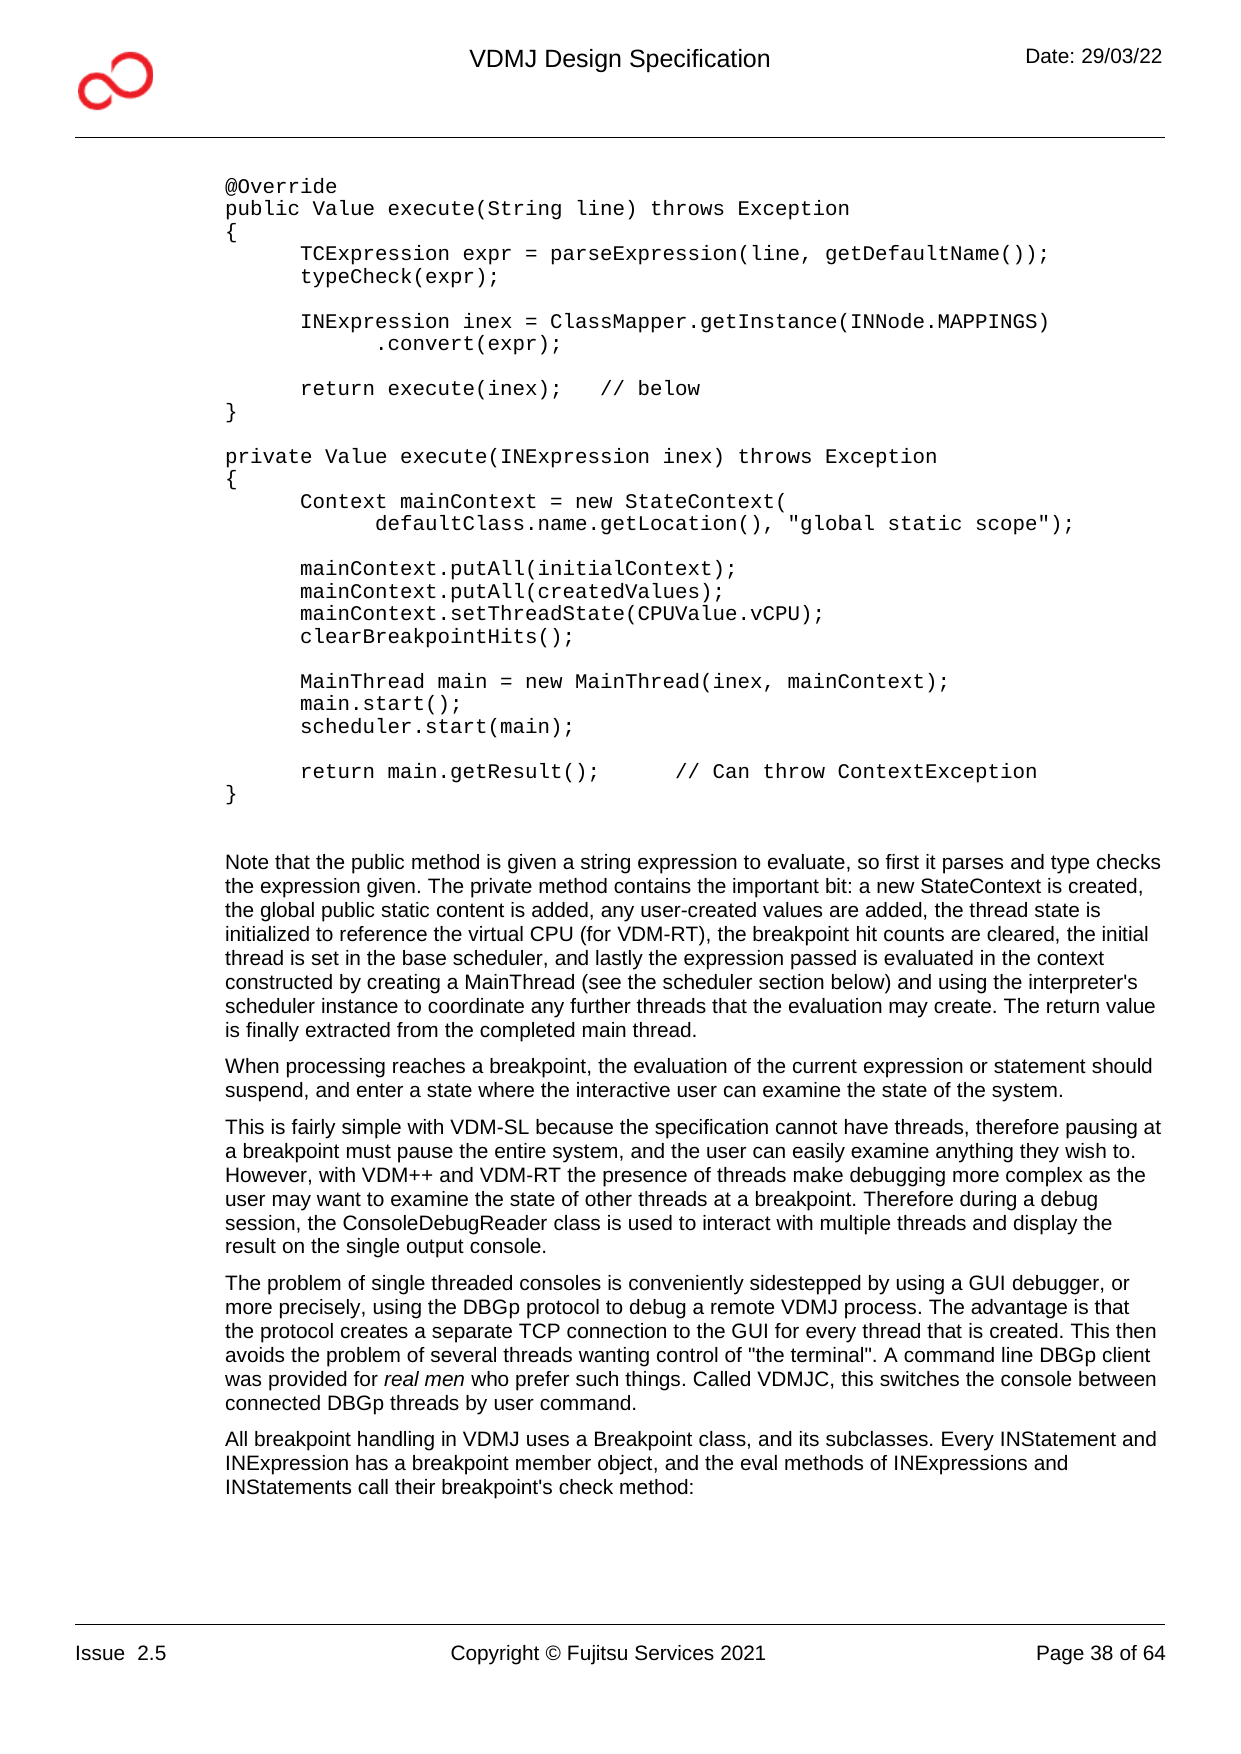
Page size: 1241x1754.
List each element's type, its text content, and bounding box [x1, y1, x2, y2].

text typeCheck(expr); [225, 265, 1165, 288]
text mainContext.putAll(initialContext); [225, 558, 1165, 580]
text All breakpoint handling in VDMJ uses a Breakpoint class, and its subclasses. Every INStatement and INExpression has a breakpoint member object, and the eval methods of INExpressions and INStatements call their breakpoint's check method: [225, 1427, 1165, 1499]
text public Value execute(String line) throws Exception [225, 198, 1165, 220]
text return main.getResult(); // Can throw ContextException [225, 760, 1165, 783]
text } [225, 400, 1165, 423]
text clearBreakpointHits(); [225, 625, 1165, 648]
text Note that the public method is given a string expression to evaluate, so first it parses and type checks the expression given. The private method contains the important bit: a new StateContext is created, the global public static content is added, any user-created values are added, the thread state is initialized to reference the virtual CPU (for VDM-RT), the breakpoint hit counts are cleared, the initial thread is set in the base scheduler, and lastly the expression passed is evaluated in the context constructed by creating a MainThread (see the scheduler section below) and using the interpreter's scheduler instance to coordinate any further threads that the evaluation may create. The return value is finally extracted from the completed main thread. [225, 850, 1165, 1042]
text INExpression inex = ClassMapper.getInstance(INNode.MAPPINGS) [225, 310, 1165, 333]
text { [225, 220, 1165, 243]
text { [225, 468, 1165, 490]
text scheduler.start(main); [225, 715, 1165, 738]
text defaultClass.name.getLocation(), "global static scope"); [225, 513, 1165, 535]
text main.start(); [225, 693, 1165, 715]
text When processing reaches a breakpoint, the evaluation of the current expression or statement should suspend, and enter a state where the interactive user can examine the state of the system. [225, 1054, 1165, 1102]
text MainThread main = new MainThread(inex, mainContext); [225, 670, 1165, 693]
text This is fairly simple with VDM-SL because the specification cannot have threads, therefore pausing at a breakpoint must pause the entire system, and the user can easily examine anything they wish to. However, with VDM++ and VDM-RT the presence of threads make debugging more complex as the user may want to examine the state of other threads at a breakpoint. Therefore during a debug session, the ConsoleDebugReader class is used to interact with multiple threads and display the result on the single output console. [225, 1115, 1165, 1259]
text TCExpression expr = parseExpression(line, getDefaultName()); [225, 243, 1165, 265]
text return execute(inex); // below [225, 378, 1165, 400]
text .convert(expr); [225, 333, 1165, 355]
text @Override [225, 175, 1165, 198]
text mainContext.putAll(createdValues); [225, 580, 1165, 603]
picture [78, 44, 153, 120]
text } [225, 783, 1165, 805]
text private Value execute(INExpression inex) throws Exception [225, 445, 1165, 468]
text Context mainContext = new StateContext( [225, 490, 1165, 513]
text The problem of single threaded consoles is conveniently sidestepped by using a GUI debugger, or more precisely, using the DBGp protocol to debug a remote VDMJ process. The advantage is that the protocol creates a separate TCP connection to the GUI for every thread that is created. This then avoids the problem of several threads wanting control of "the terminal". A command line DBGp client was provided for real men who prefer such things. Called VDMJC, this switches the console between connected DBGp threads by user command. [225, 1271, 1165, 1415]
text mainContext.setThreadState(CPUValue.vCPU); [225, 603, 1165, 625]
